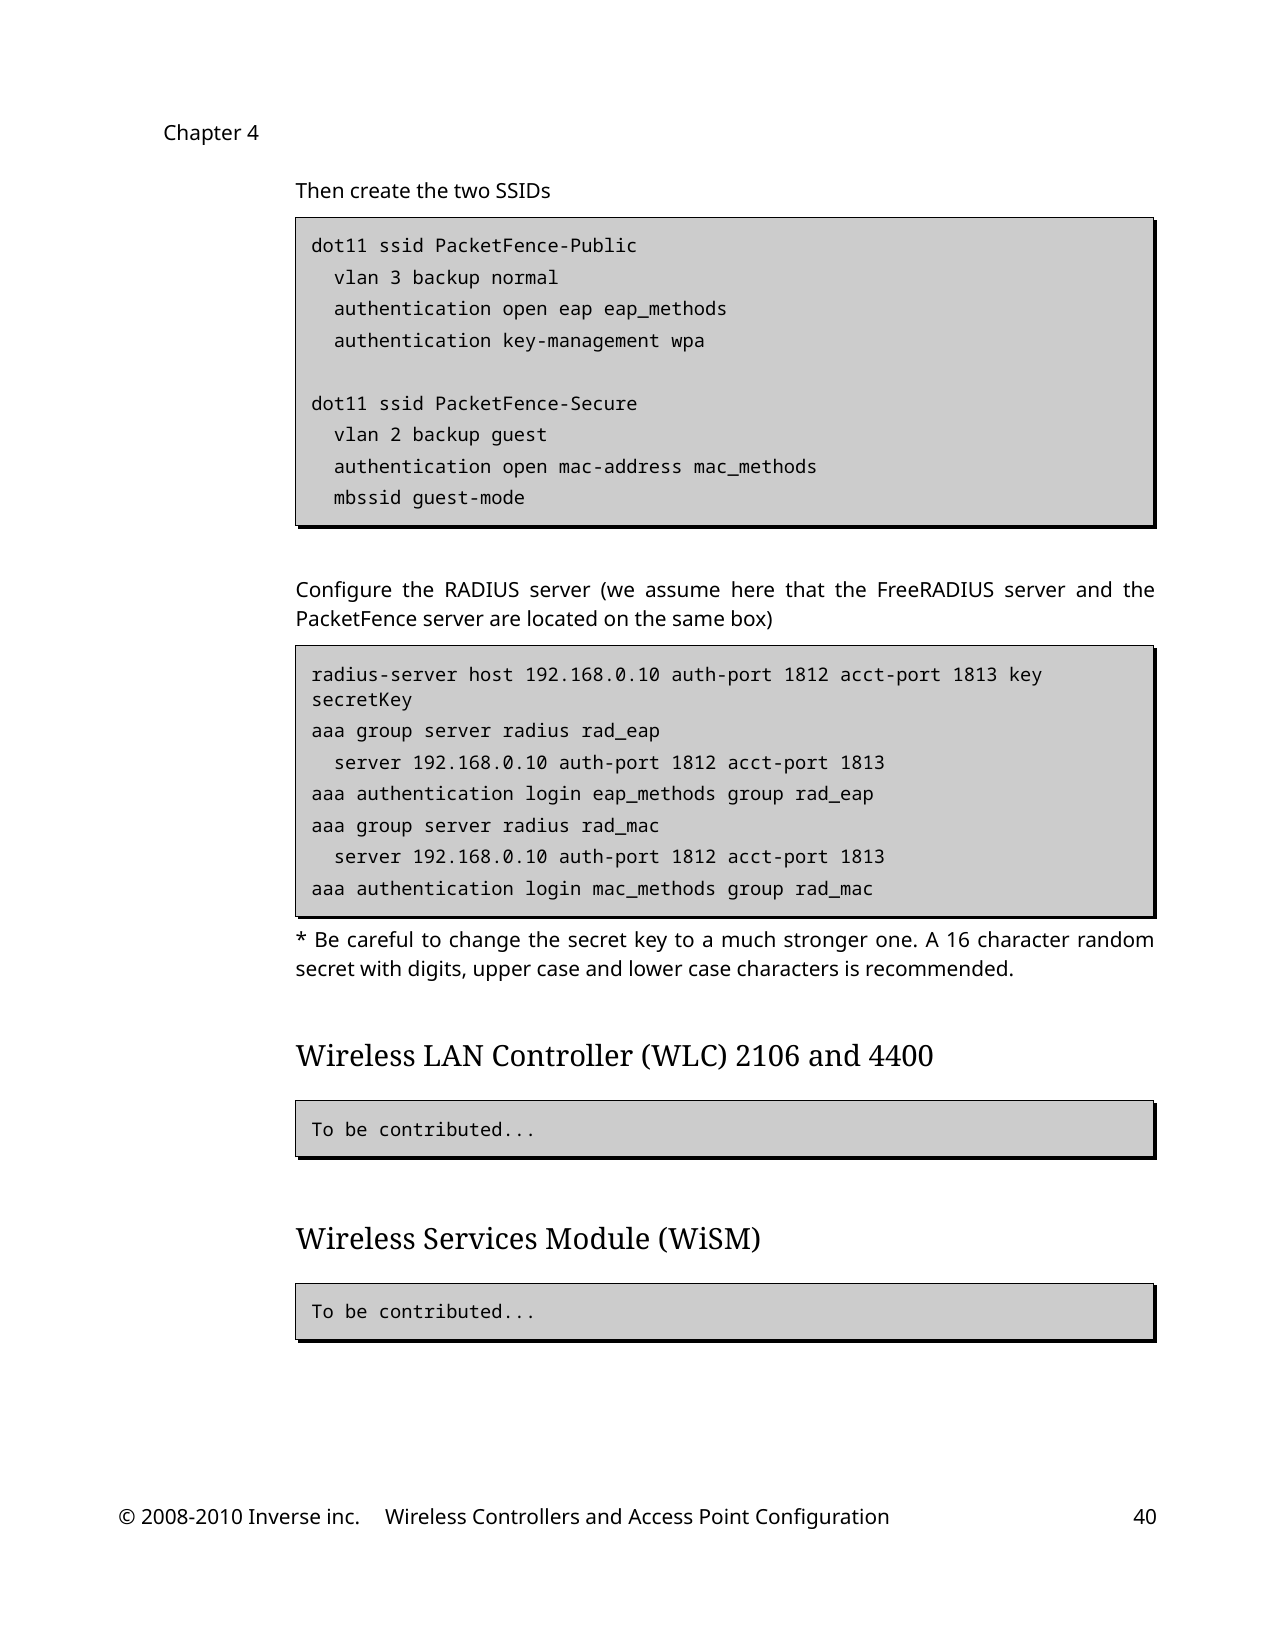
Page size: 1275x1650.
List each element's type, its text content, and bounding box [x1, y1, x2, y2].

text dot11 ssid PacketFence-Public [296, 218, 1153, 248]
text aaa group server radius rad_mac [296, 796, 1153, 828]
text vlan 3 backup normal [296, 248, 1153, 280]
text aaa group server radius rad_eap [296, 702, 1153, 733]
text Configure the RADIUS server (we assume here that the FreeRADIUS server and the PacketFence server are located on the same box) [295, 576, 1157, 632]
text authentication open mac-address mac_methods [296, 437, 1153, 469]
text authentication key-management wpa [296, 311, 1153, 343]
text dot11 ssid PacketFence-Secure [296, 374, 1153, 406]
text * Be careful to change the secret key to a much stronger one. A 16 character random secret with digits, upper case and lower case characters is recommended. [295, 925, 1157, 982]
text mbssid guest-mode [296, 469, 1153, 525]
text To be contributed... [296, 1284, 1153, 1339]
subtitle Wireless LAN Controller (WLC) 2106 and 4400 [295, 1036, 1157, 1075]
text To be contributed... [296, 1101, 1153, 1156]
text radius-server host 192.168.0.10 auth-port 1812 acct-port 1813 key secretKey [296, 646, 1153, 702]
text Then create the two SSIDs [295, 176, 1157, 204]
text authentication open eap eap_methods [296, 280, 1153, 311]
text aaa authentication login mac_methods group rad_mac [296, 859, 1153, 916]
text aaa authentication login eap_methods group rad_eap [296, 765, 1153, 796]
text vlan 2 backup guest [296, 406, 1153, 437]
text server 192.168.0.10 auth-port 1812 acct-port 1813 [296, 828, 1153, 859]
subtitle Wireless Services Module (WiSM) [295, 1218, 1157, 1258]
text server 192.168.0.10 auth-port 1812 acct-port 1813 [296, 733, 1153, 765]
